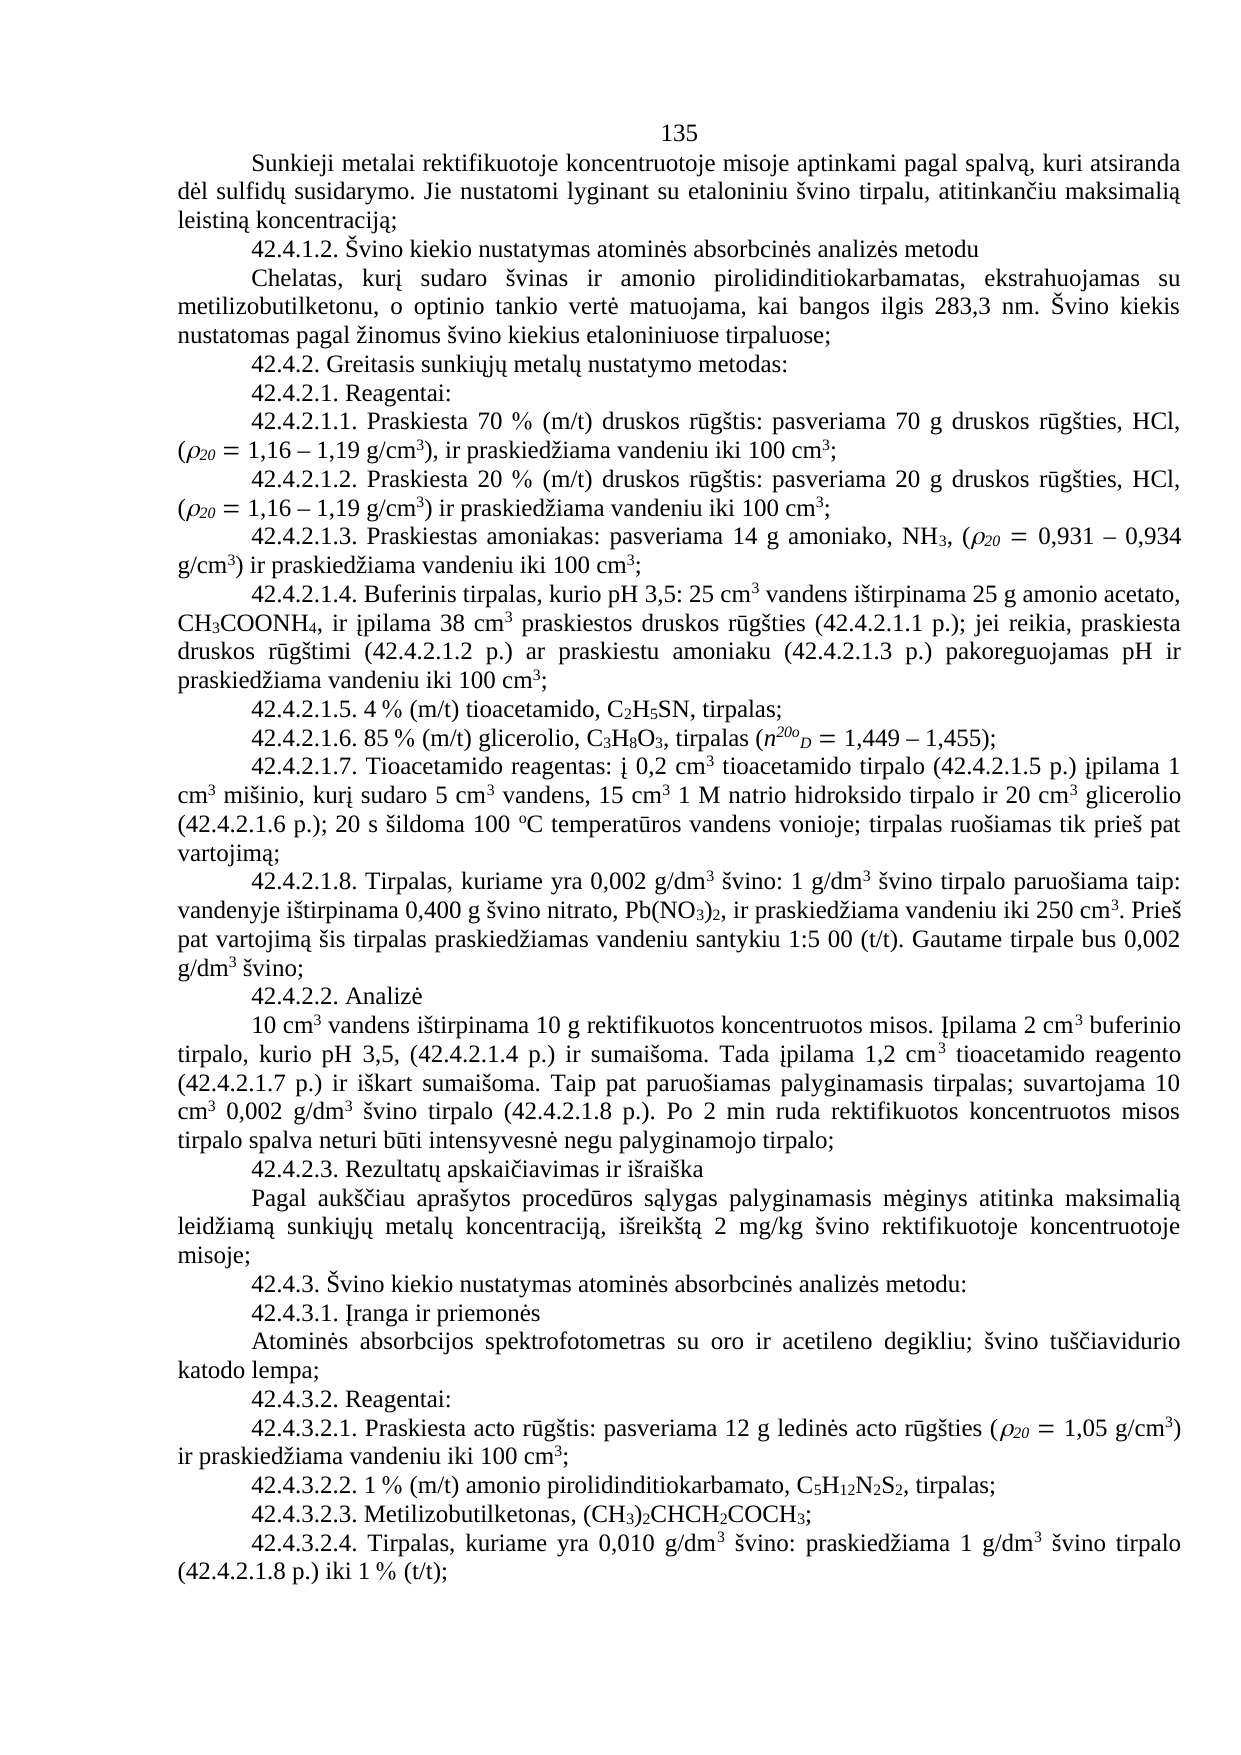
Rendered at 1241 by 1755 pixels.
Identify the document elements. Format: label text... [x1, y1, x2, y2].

text 42.4.2.1.1. Praskiesta 70  (m/t) druskos rūgštis: pasveriama 70 g druskos rūgšties, HCl, (20  1,16 – 1,19 g/cm3), ir praskiedžiama vandeniu iki 100 cm3; [177, 406, 1181, 464]
text 42.4.3.2.3. Metilizobutilketonas, (CH3)2CHCH2COCH3; [177, 1499, 1181, 1528]
text Pagal aukščiau aprašytos procedūros sąlygas palyginamasis mėginys atitinka maksimalią leidžiamą sunkiųjų metalų koncentraciją, išreikštą 2 mg/kg švino rektifikuotoje koncentruotoje misoje; [177, 1183, 1181, 1269]
text 42.4.2.1.7. Tioacetamido reagentas: į 0,2 cm3 tioacetamido tirpalo (42.4.2.1.5 p.) įpilama 1 cm3 mišinio, kurį sudaro 5 cm3 vandens, 15 cm3 1 M natrio hidroksido tirpalo ir 20 cm3 glicerolio (42.4.2.1.6 p.); 20 s šildoma 100 oC temperatūros vandens vonioje; tirpalas ruošiamas tik prieš pat vartojimą; [177, 751, 1181, 866]
text 42.4.3.1. Įranga ir priemonės [177, 1298, 1181, 1326]
text 42.4.2.2. Analizė [177, 981, 1181, 1010]
text 42.4.2.1.6. 85  (m/t) glicerolio, C3H8O3, tirpalas (n20oD  1,449 – 1,455); [177, 723, 1181, 751]
text 42.4.3.2.2. 1  (m/t) amonio pirolidinditiokarbamato, C5H12N2S2, tirpalas; [177, 1470, 1181, 1499]
text 42.4.2.1. Reagentai: [177, 378, 1181, 406]
text 42.4.2.1.5. 4  (m/t) tioacetamido, C2H5SN, tirpalas; [177, 694, 1181, 723]
text 42.4.2.1.4. Buferinis tirpalas, kurio pH 3,5: 25 cm3 vandens ištirpinama 25 g amonio acetato, CH3COONH4, ir įpilama 38 cm3 praskiestos druskos rūgšties (42.4.2.1.1 p.); jei reikia, praskiesta druskos rūgštimi (42.4.2.1.2 p.) ar praskiestu amoniaku (42.4.2.1.3 p.) pakoreguojamas pH ir praskiedžiama vandeniu iki 100 cm3; [177, 579, 1181, 694]
text 42.4.3.2. Reagentai: [177, 1384, 1181, 1413]
text Chelatas, kurį sudaro švinas ir amonio pirolidinditiokarbamatas, ekstrahuojamas su metilizobutilketonu, o optinio tankio vertė matuojama, kai bangos ilgis 283,3 nm. Švino kiekis nustatomas pagal žinomus švino kiekius etaloniniuose tirpaluose; [177, 263, 1181, 349]
text 42.4.2.1.3. Praskiestas amoniakas: pasveriama 14 g amoniako, NH3, (20  0,931 – 0,934 g/cm3) ir praskiedžiama vandeniu iki 100 cm3; [177, 521, 1181, 579]
text Atominės absorbcijos spektrofotometras su oro ir acetileno degikliu; švino tuščiavidurio katodo lempa; [177, 1326, 1181, 1384]
text 42.4.1.2. Švino kiekio nustatymas atominės absorbcinės analizės metodu [177, 234, 1181, 263]
text 42.4.3.2.4. Tirpalas, kuriame yra 0,010 g/dm3 švino: praskiedžiama 1 g/dm3 švino tirpalo (42.4.2.1.8 p.) iki 1  (t/t); [177, 1528, 1181, 1585]
text 42.4.2.1.2. Praskiesta 20  (m/t) druskos rūgštis: pasveriama 20 g druskos rūgšties, HCl, (20  1,16 – 1,19 g/cm3) ir praskiedžiama vandeniu iki 100 cm3; [177, 464, 1181, 521]
text 42.4.2.3. Rezultatų apskaičiavimas ir išraiška [177, 1154, 1181, 1183]
text 42.4.2. Greitasis sunkiųjų metalų nustatymo metodas: [177, 349, 1181, 378]
text Sunkieji metalai rektifikuotoje koncentruotoje misoje aptinkami pagal spalvą, kuri atsiranda dėl sulfidų susidarymo. Jie nustatomi lyginant su etaloniniu švino tirpalu, atitinkančiu maksimalią leistiną koncentraciją; [177, 148, 1181, 234]
text 42.4.3.2.1. Praskiesta acto rūgštis: pasveriama 12 g ledinės acto rūgšties (20  1,05 g/cm3) ir praskiedžiama vandeniu iki 100 cm3; [177, 1413, 1181, 1470]
text 42.4.2.1.8. Tirpalas, kuriame yra 0,002 g/dm3 švino: 1 g/dm3 švino tirpalo paruošiama taip: vandenyje ištirpinama 0,400 g švino nitrato, Pb(NO3)2, ir praskiedžiama vandeniu iki 250 cm3. Prieš pat vartojimą šis tirpalas praskiedžiamas vandeniu santykiu 1:5 00 (t/t). Gautame tirpale bus 0,002 g/dm3 švino; [177, 866, 1181, 981]
text 42.4.3. Švino kiekio nustatymas atominės absorbcinės analizės metodu: [177, 1269, 1181, 1298]
text 10 cm3 vandens ištirpinama 10 g rektifikuotos koncentruotos misos. Įpilama 2 cm3 buferinio tirpalo, kurio pH 3,5, (42.4.2.1.4 p.) ir sumaišoma. Tada įpilama 1,2 cm3 tioacetamido reagento (42.4.2.1.7 p.) ir iškart sumaišoma. Taip pat paruošiamas palyginamasis tirpalas; suvartojama 10 cm3 0,002 g/dm3 švino tirpalo (42.4.2.1.8 p.). Po 2 min ruda rektifikuotos koncentruotos misos tirpalo spalva neturi būti intensyvesnė negu palyginamojo tirpalo; [177, 1010, 1181, 1154]
